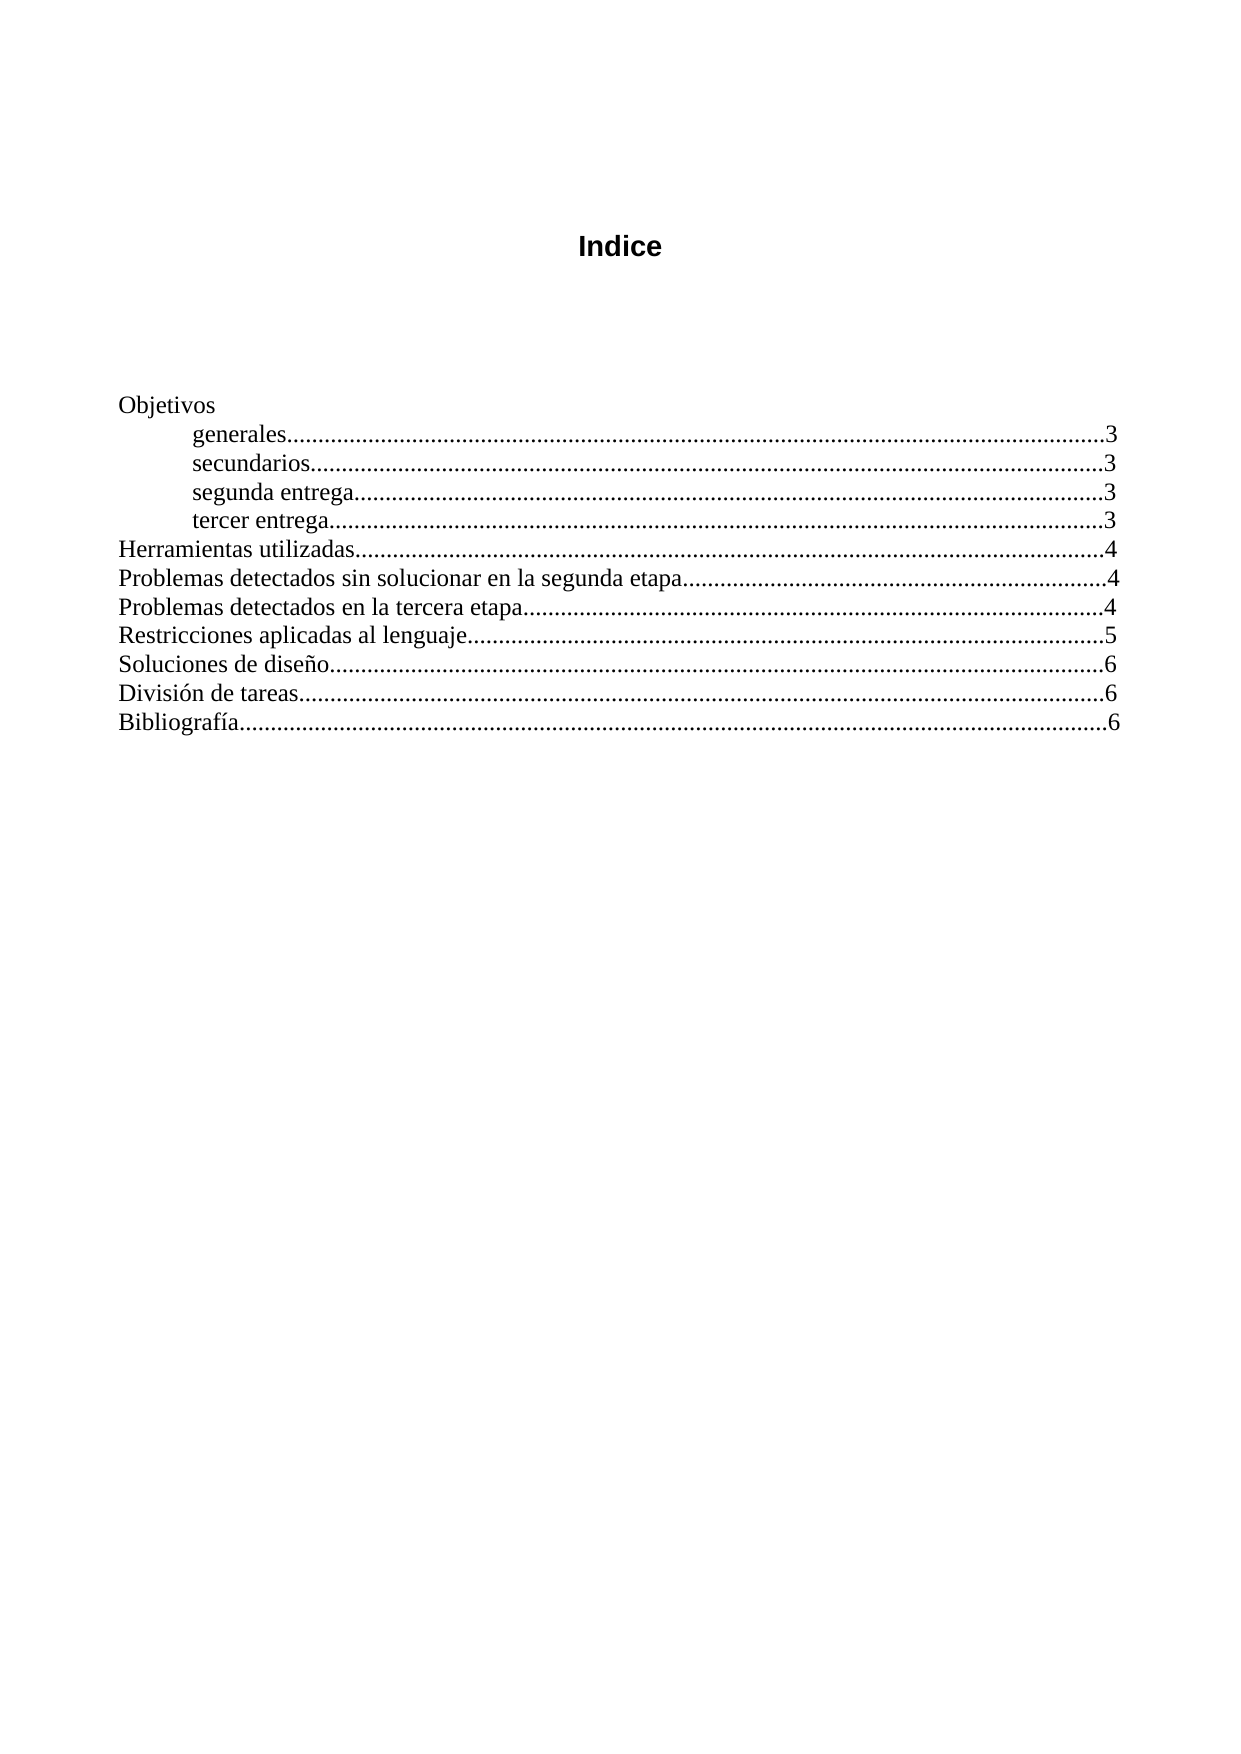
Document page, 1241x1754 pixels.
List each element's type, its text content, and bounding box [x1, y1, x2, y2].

text Bibliografía...........................................................................................................................................6 [118, 707, 1122, 735]
text Problemas detectados en la tercera etapa.............................................................................................4 [118, 592, 1122, 620]
text Herramientas utilizadas........................................................................................................................4 [118, 534, 1122, 563]
text Restricciones aplicadas al lenguaje......................................................................................................5 [118, 620, 1122, 649]
text Soluciones de diseño............................................................................................................................6 [118, 649, 1122, 678]
text secundarios...............................................................................................................................3 [118, 448, 1122, 477]
text División de tareas.................................................................................................................................6 [118, 678, 1122, 707]
subtitle Indice [118, 229, 1122, 263]
text generales...................................................................................................................................3 [118, 419, 1122, 448]
text tercer entrega............................................................................................................................3 [118, 505, 1122, 534]
text Problemas detectados sin solucionar en la segunda etapa....................................................................4 [118, 563, 1122, 592]
text segunda entrega........................................................................................................................3 [118, 477, 1122, 505]
text Objetivos [118, 390, 1122, 419]
